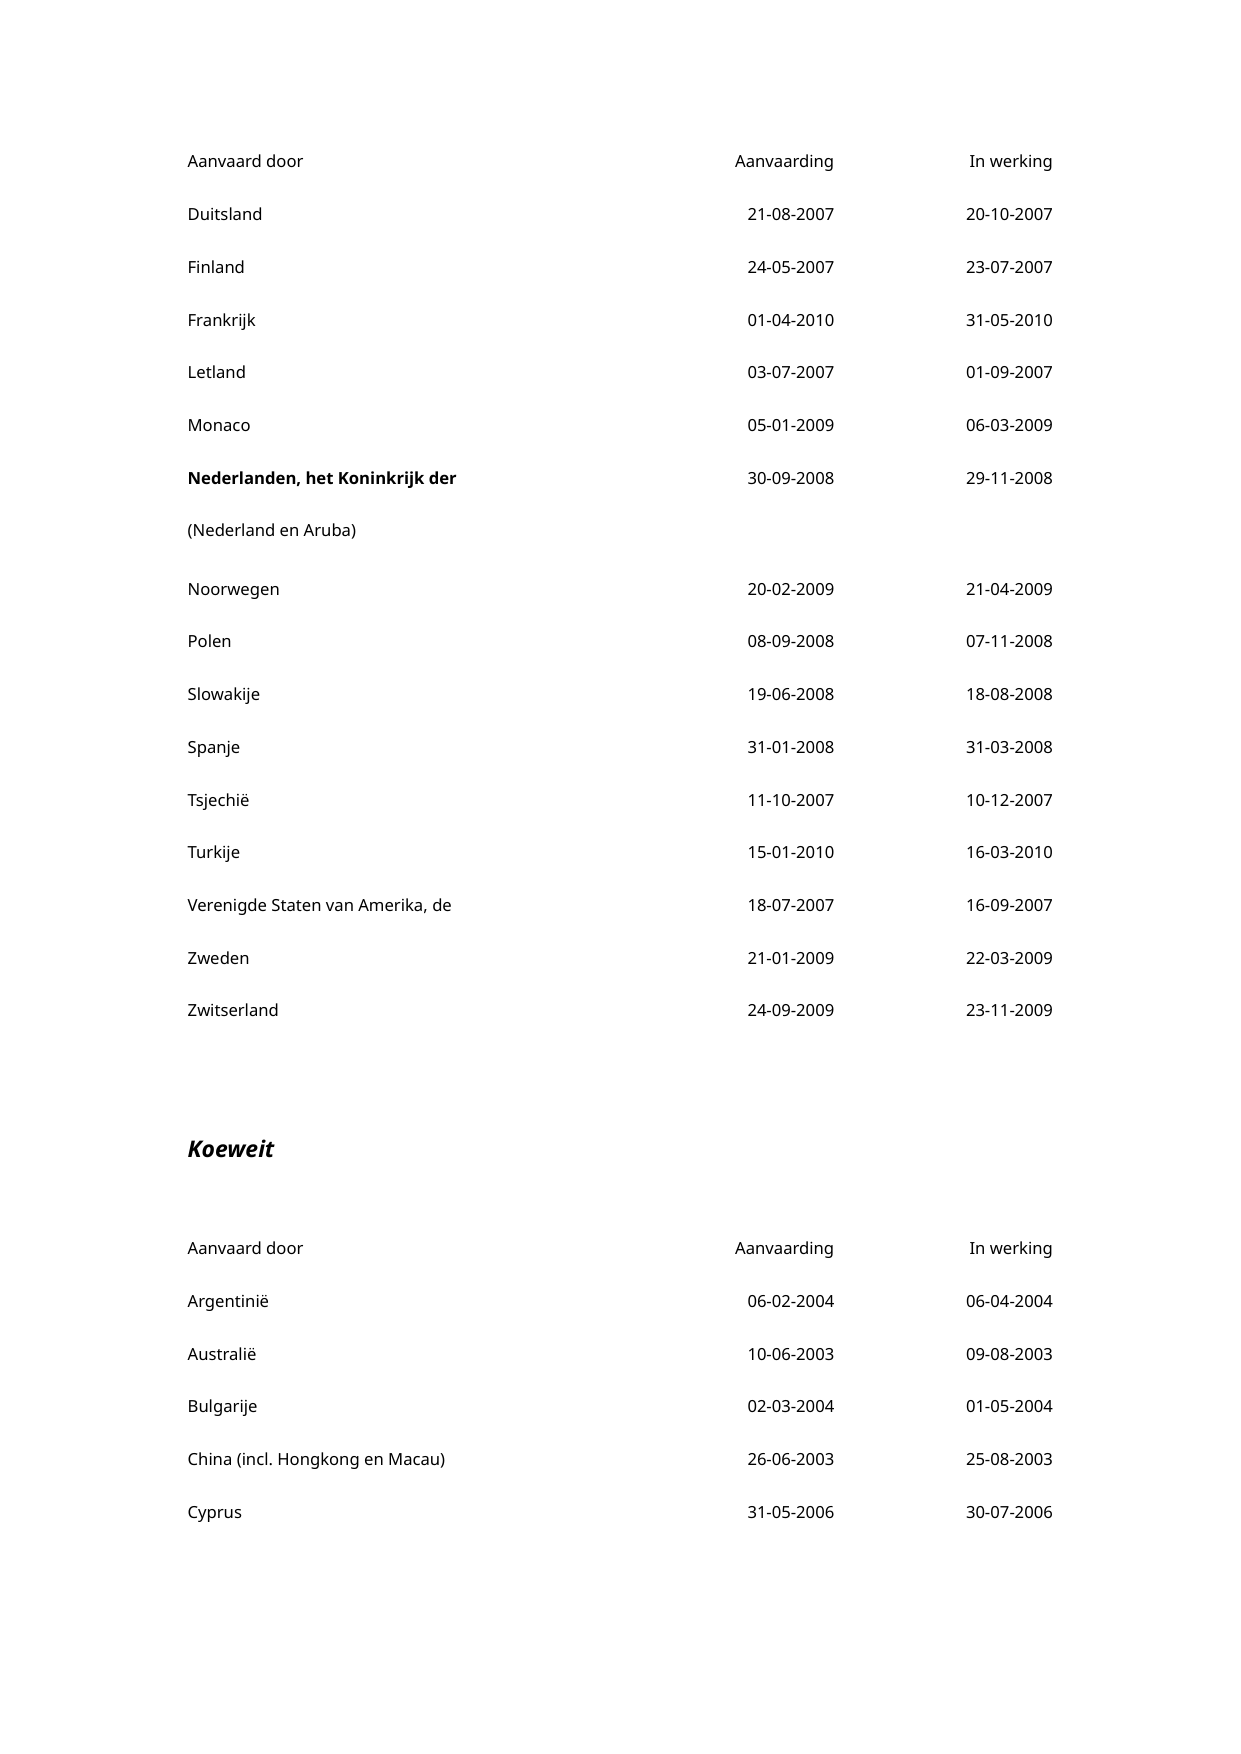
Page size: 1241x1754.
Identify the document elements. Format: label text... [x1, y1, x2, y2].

table_cell 24-09-2009 [616, 999, 834, 1052]
table_header Aanvaard door [188, 150, 616, 203]
table_cell 01-04-2010 [616, 308, 834, 361]
table_cell 10-06-2003 [616, 1342, 834, 1395]
table_cell 20-10-2007 [834, 203, 1053, 255]
table_cell 19-06-2008 [616, 683, 834, 736]
table_cell 08-09-2008 [616, 630, 834, 683]
table_cell 15-01-2010 [616, 841, 834, 894]
table_cell (Nederland en Aruba) [188, 519, 616, 577]
table_cell [834, 519, 1053, 577]
table_cell 31-05-2006 [616, 1500, 834, 1553]
table_cell 06-04-2004 [834, 1290, 1053, 1342]
table_cell 21-08-2007 [616, 203, 834, 255]
table_cell Nederlanden, het Koninkrijk der [188, 466, 616, 519]
table_header Aanvaarding [616, 150, 834, 203]
table_cell 21-01-2009 [616, 946, 834, 999]
table_cell 18-08-2008 [834, 683, 1053, 736]
table_cell Zweden [188, 946, 616, 999]
table_cell 31-01-2008 [616, 736, 834, 788]
table_cell 20-02-2009 [616, 578, 834, 630]
table_cell Cyprus [188, 1500, 616, 1553]
table_cell Frankrijk [188, 308, 616, 361]
table_cell 31-05-2010 [834, 308, 1053, 361]
table_cell 03-07-2007 [616, 361, 834, 413]
table_cell 25-08-2003 [834, 1448, 1053, 1500]
table_cell 10-12-2007 [834, 788, 1053, 841]
table_cell 11-10-2007 [616, 788, 834, 841]
table_cell Polen [188, 630, 616, 683]
table_cell 05-01-2009 [616, 414, 834, 466]
table_header Aanvaarding [616, 1237, 834, 1289]
table_cell Bulgarije [188, 1395, 616, 1448]
table_header In werking [834, 1237, 1053, 1289]
table_cell 18-07-2007 [616, 894, 834, 946]
table_cell Turkije [188, 841, 616, 894]
table_cell Verenigde Staten van Amerika, de [188, 894, 616, 946]
table_cell Noorwegen [188, 578, 616, 630]
table_cell Slowakije [188, 683, 616, 736]
subtitle Koeweit [187, 1133, 1053, 1164]
table_cell 01-05-2004 [834, 1395, 1053, 1448]
table_cell China (incl. Hongkong en Macau) [188, 1448, 616, 1500]
table_cell Finland [188, 255, 616, 308]
table_cell 29-11-2008 [834, 466, 1053, 519]
table_header Aanvaard door [188, 1237, 616, 1289]
table_cell 01-09-2007 [834, 361, 1053, 413]
table_cell Spanje [188, 736, 616, 788]
table_cell 16-09-2007 [834, 894, 1053, 946]
table_cell [616, 519, 834, 577]
table_cell 06-02-2004 [616, 1290, 834, 1342]
table_cell 02-03-2004 [616, 1395, 834, 1448]
table_cell 22-03-2009 [834, 946, 1053, 999]
table_cell 23-11-2009 [834, 999, 1053, 1052]
table_cell Letland [188, 361, 616, 413]
table_cell 24-05-2007 [616, 255, 834, 308]
table_cell Duitsland [188, 203, 616, 255]
table_cell Monaco [188, 414, 616, 466]
table_cell 06-03-2009 [834, 414, 1053, 466]
table_cell Tsjechië [188, 788, 616, 841]
table_cell Argentinië [188, 1290, 616, 1342]
table_cell 26-06-2003 [616, 1448, 834, 1500]
table_header In werking [834, 150, 1053, 203]
table_cell 31-03-2008 [834, 736, 1053, 788]
table_cell 16-03-2010 [834, 841, 1053, 894]
table_cell 07-11-2008 [834, 630, 1053, 683]
table_cell 21-04-2009 [834, 578, 1053, 630]
table_cell 23-07-2007 [834, 255, 1053, 308]
table_cell Zwitserland [188, 999, 616, 1052]
table_cell 30-07-2006 [834, 1500, 1053, 1553]
table_cell 09-08-2003 [834, 1342, 1053, 1395]
table_cell Australië [188, 1342, 616, 1395]
table_cell 30-09-2008 [616, 466, 834, 519]
